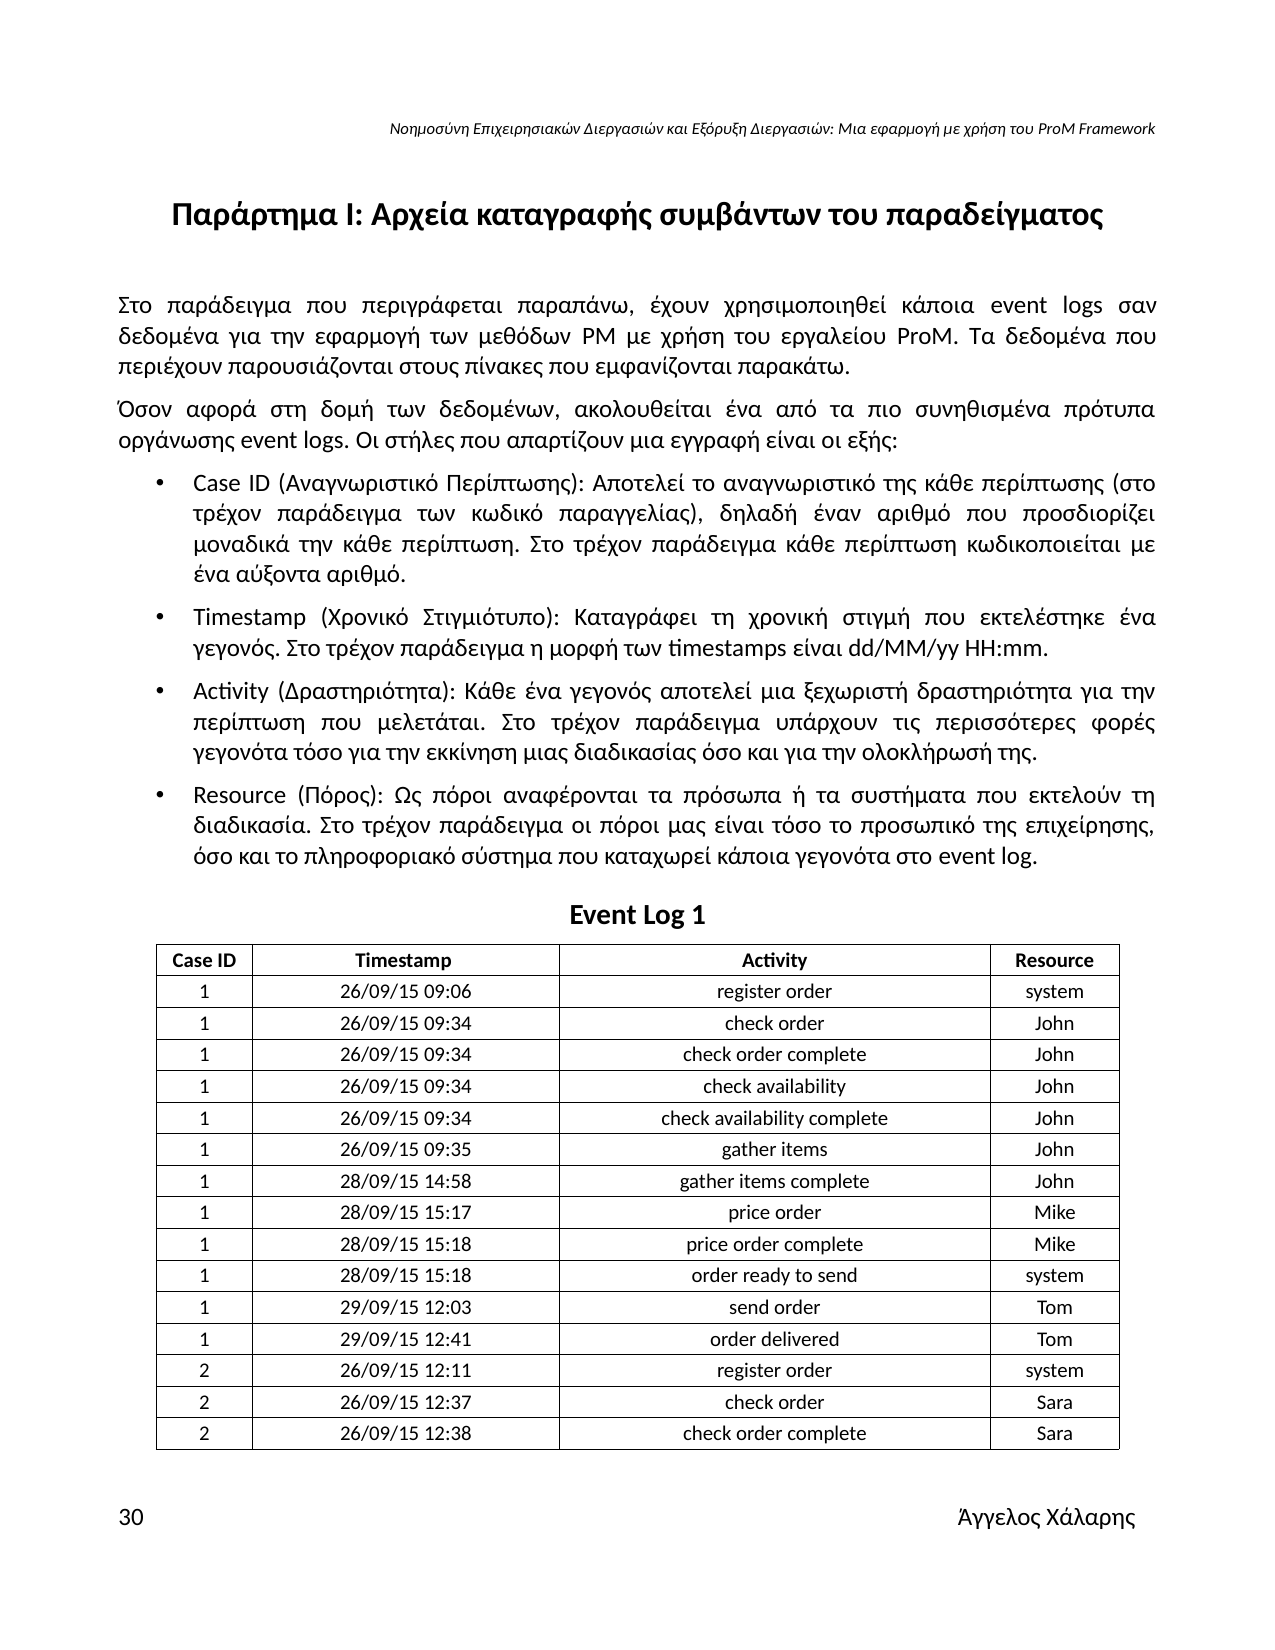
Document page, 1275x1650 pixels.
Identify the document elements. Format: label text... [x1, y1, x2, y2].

table_cell 26/09/15 09:34 [253, 1040, 559, 1070]
table_cell 28/09/15 15:18 [253, 1229, 559, 1259]
table_cell John [991, 1008, 1119, 1038]
table_cell 1 [157, 1324, 252, 1354]
table_cell 26/09/15 12:37 [253, 1387, 559, 1417]
table_cell check availability complete [560, 1103, 990, 1133]
table_cell 29/09/15 12:41 [253, 1324, 559, 1354]
table_cell gather items [560, 1134, 990, 1165]
text Στο παράδειγμα που περιγράφεται παραπάνω, έχουν χρησιμοποιηθεί κάποια event logs σαν δεδομένα για την εφαρμογή των μεθόδων PM με χρήση του εργαλείου ProM. Τα δεδομένα που περιέχουν παρουσιάζονται στους πίνακες που εμφανίζονται παρακάτω. [118, 289, 1157, 381]
table_cell John [991, 1040, 1119, 1070]
table_cell 26/09/15 09:34 [253, 1008, 559, 1038]
table_cell Sara [991, 1418, 1119, 1449]
table_cell 2 [157, 1387, 252, 1417]
table_cell price order complete [560, 1229, 990, 1259]
table_cell 2 [157, 1418, 252, 1449]
table_cell 1 [157, 1071, 252, 1102]
table_cell 1 [157, 1197, 252, 1228]
table_cell 29/09/15 12:03 [253, 1292, 559, 1323]
table_cell John [991, 1166, 1119, 1196]
table_cell system [991, 1261, 1119, 1291]
table_cell send order [560, 1292, 990, 1323]
list Activity (Δραστηριότητα): Κάθε ένα γεγονός αποτελεί μια ξεχωριστή δραστηριότητα για την περίπτωση που μελετάται. Στο τρέχον παράδειγμα υπάρχουν τις περισσότερες φορές γεγονότα τόσο για την εκκίνηση μιας διαδικασίας όσο και για την ολοκλήρωσή της. [156, 675, 1157, 767]
table_cell 26/09/15 09:34 [253, 1103, 559, 1133]
table_cell gather items complete [560, 1166, 990, 1196]
list Timestamp (Χρονικό Στιγμιότυπο): Καταγράφει τη χρονική στιγμή που εκτελέστηκε ένα γεγονός. Στο τρέχον παράδειγμα η μορφή των timestamps είναι dd/MM/yy HH:mm. [156, 602, 1157, 663]
table_cell 2 [157, 1355, 252, 1386]
table_cell check order complete [560, 1418, 990, 1449]
table_cell 28/09/15 15:17 [253, 1197, 559, 1228]
table_cell Mike [991, 1197, 1119, 1228]
table_cell John [991, 1134, 1119, 1165]
table_cell system [991, 976, 1119, 1007]
table_cell 1 [157, 1292, 252, 1323]
table_header Case ID [157, 945, 252, 975]
table_cell 28/09/15 14:58 [253, 1166, 559, 1196]
table_cell 26/09/15 12:11 [253, 1355, 559, 1386]
table_cell 26/09/15 09:06 [253, 976, 559, 1007]
table_cell 1 [157, 1134, 252, 1165]
table_cell 1 [157, 1261, 252, 1291]
table_cell 26/09/15 09:35 [253, 1134, 559, 1165]
table_header Activity [560, 945, 990, 975]
table_cell check order complete [560, 1040, 990, 1070]
table_cell order ready to send [560, 1261, 990, 1291]
table_cell 1 [157, 1103, 252, 1133]
table_cell John [991, 1103, 1119, 1133]
subtitle Event Log 1 [118, 896, 1157, 931]
table_cell Tom [991, 1324, 1119, 1354]
list Case ID (Αναγνωριστικό Περίπτωσης): Αποτελεί το αναγνωριστικό της κάθε περίπτωσης (στο τρέχον παράδειγμα των κωδικό παραγγελίας), δηλαδή έναν αριθμό που προσδιορίζει μοναδικά την κάθε περίπτωση. Στο τρέχον παράδειγμα κάθε περίπτωση κωδικοποιείται με ένα αύξοντα αριθμό. [156, 467, 1157, 589]
table_cell Tom [991, 1292, 1119, 1323]
table_cell 1 [157, 1040, 252, 1070]
subtitle Παράρτημα Ι: Αρχεία καταγραφής συμβάντων του παραδείγματος [118, 193, 1157, 234]
table_header Timestamp [253, 945, 559, 975]
table_cell John [991, 1071, 1119, 1102]
table_cell 1 [157, 1008, 252, 1038]
table_cell register order [560, 976, 990, 1007]
table_cell check order [560, 1008, 990, 1038]
table_cell 26/09/15 12:38 [253, 1418, 559, 1449]
table_cell price order [560, 1197, 990, 1228]
list Resource (Πόρος): Ως πόροι αναφέρονται τα πρόσωπα ή τα συστήματα που εκτελούν τη διαδικασία. Στο τρέχον παράδειγμα οι πόροι μας είναι τόσο το προσωπικό της επιχείρησης, όσο και το πληροφοριακό σύστημα που καταχωρεί κάποια γεγονότα στο event log. [156, 779, 1157, 871]
table_cell 26/09/15 09:34 [253, 1071, 559, 1102]
table_cell 1 [157, 976, 252, 1007]
table_cell check order [560, 1387, 990, 1417]
table_cell system [991, 1355, 1119, 1386]
table_cell Mike [991, 1229, 1119, 1259]
table_cell 1 [157, 1166, 252, 1196]
table_cell register order [560, 1355, 990, 1386]
text Όσον αφορά στη δομή των δεδομένων, ακολουθείται ένα από τα πιο συνηθισμένα πρότυπα οργάνωσης event logs. Οι στήλες που απαρτίζουν μια εγγραφή είναι οι εξής: [118, 393, 1157, 454]
table_header Resource [991, 945, 1119, 975]
table_cell 1 [157, 1229, 252, 1259]
table_cell order delivered [560, 1324, 990, 1354]
table_cell Sara [991, 1387, 1119, 1417]
table_cell check availability [560, 1071, 990, 1102]
table_cell 28/09/15 15:18 [253, 1261, 559, 1291]
